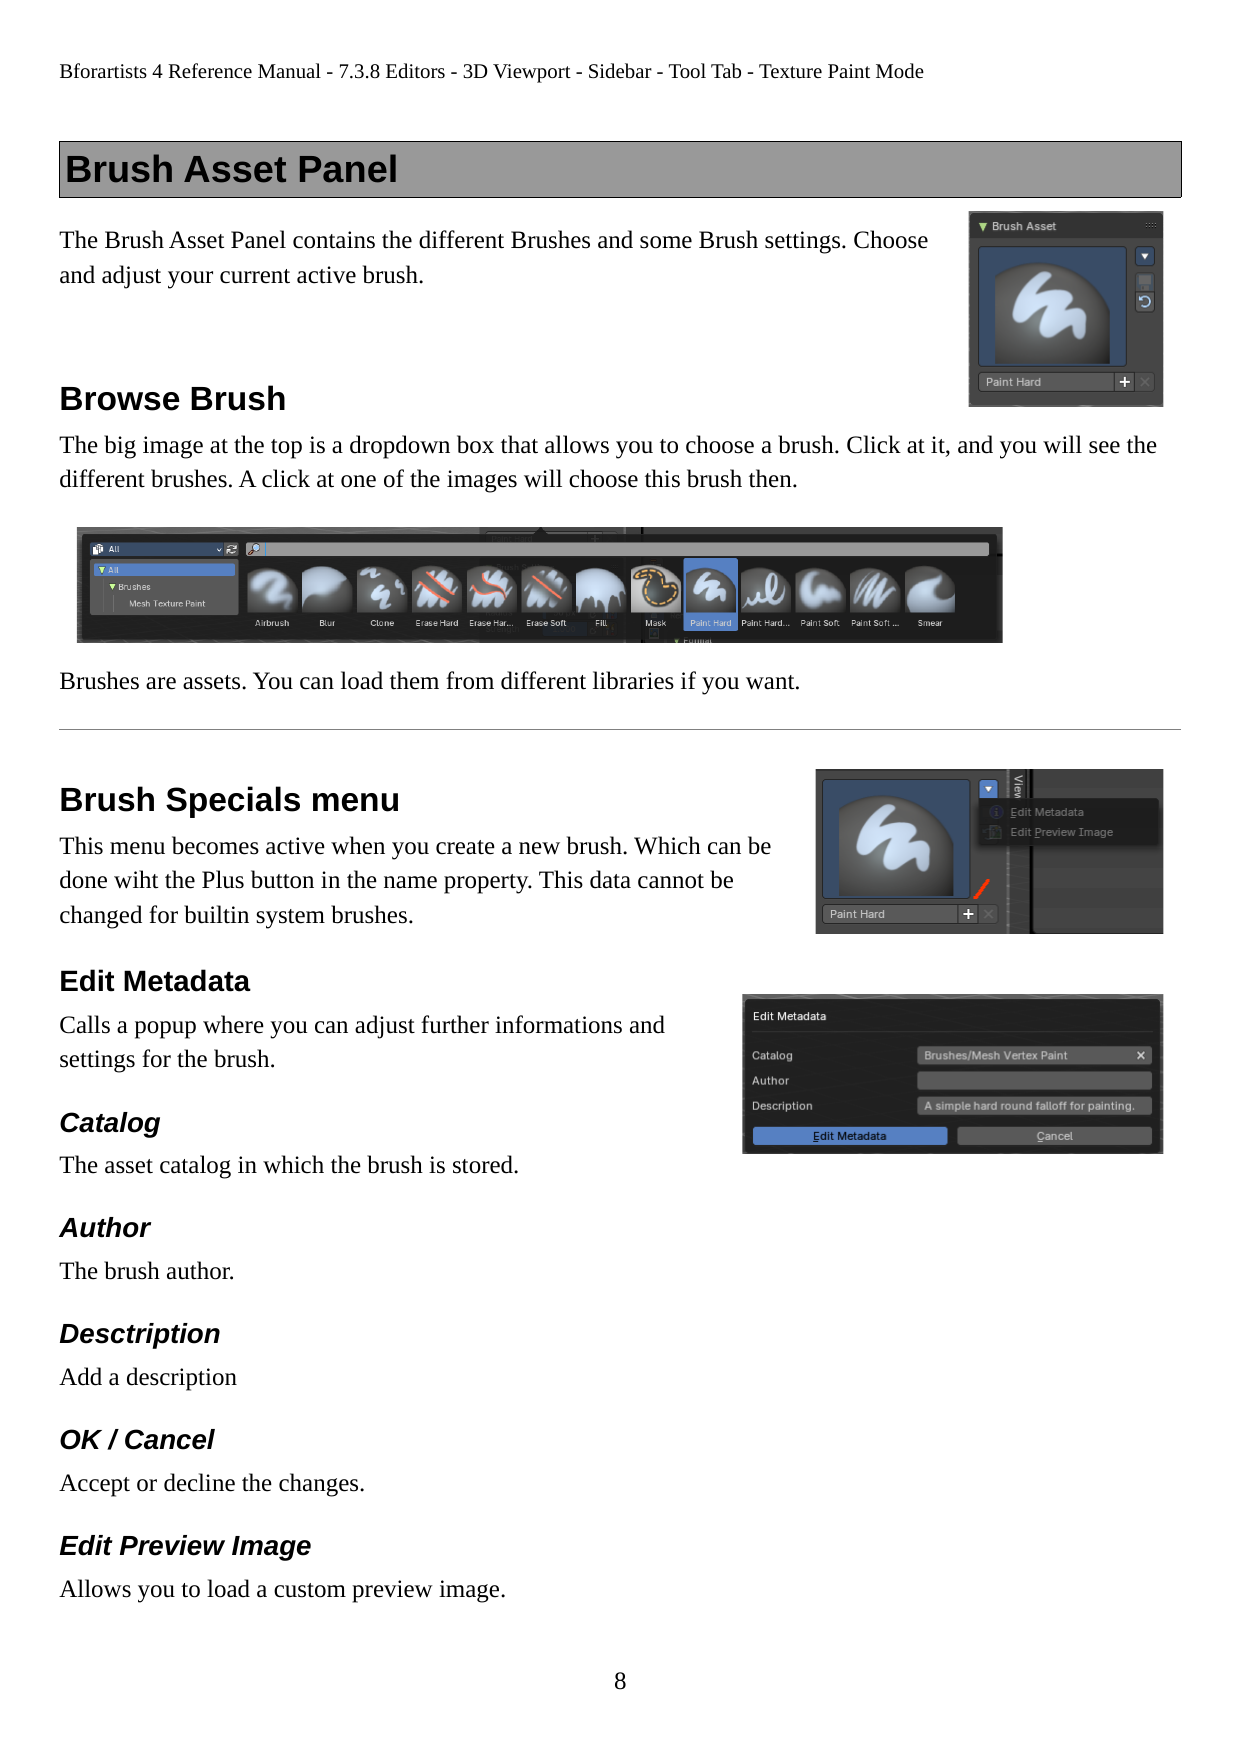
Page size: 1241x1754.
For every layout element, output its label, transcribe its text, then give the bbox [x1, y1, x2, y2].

subtitle Desctription [59, 1318, 1181, 1350]
subtitle Browse Brush [59, 379, 1181, 417]
subtitle [1164, 1106, 1181, 1138]
picture [76, 527, 1003, 643]
subtitle [1164, 780, 1181, 818]
picture [968, 211, 1164, 407]
text The big image at the top is a dropdown box that allows you to choose a brush. Click at it, and you will see the different brushes. A click at one of the images will choose this brush then. [59, 430, 1181, 493]
text Calls a popup where you can adjust further informations and settings for the brush. [59, 1010, 742, 1073]
subtitle Edit Preview Image [59, 1530, 1181, 1562]
text Brushes are assets. You can load them from different libraries if you want. [59, 513, 1181, 694]
text This menu becomes active when you create a new brush. Which can be done wiht the Plus button in the name property. This data cannot be changed for builtin system brushes. [59, 831, 815, 929]
picture [742, 994, 1164, 1154]
subtitle Edit Metadata [59, 964, 1181, 997]
subtitle Brush Specials menu [59, 780, 815, 818]
table_header Brush Asset Panel [60, 142, 1181, 197]
text Add a description [59, 1362, 1181, 1391]
subtitle OK / Cancel [59, 1424, 1181, 1456]
subtitle Author [59, 1212, 1181, 1244]
text The asset catalog in which the brush is stored. [59, 1150, 1181, 1179]
text Allows you to load a custom preview image. [59, 1574, 1181, 1603]
text Accept or decline the changes. [59, 1468, 1181, 1497]
picture [815, 769, 1164, 934]
subtitle Catalog [59, 1106, 742, 1138]
text The brush author. [59, 1256, 1181, 1285]
text The Brush Asset Panel contains the different Brushes and some Brush settings. Choose and adjust your current active brush. [59, 225, 968, 289]
